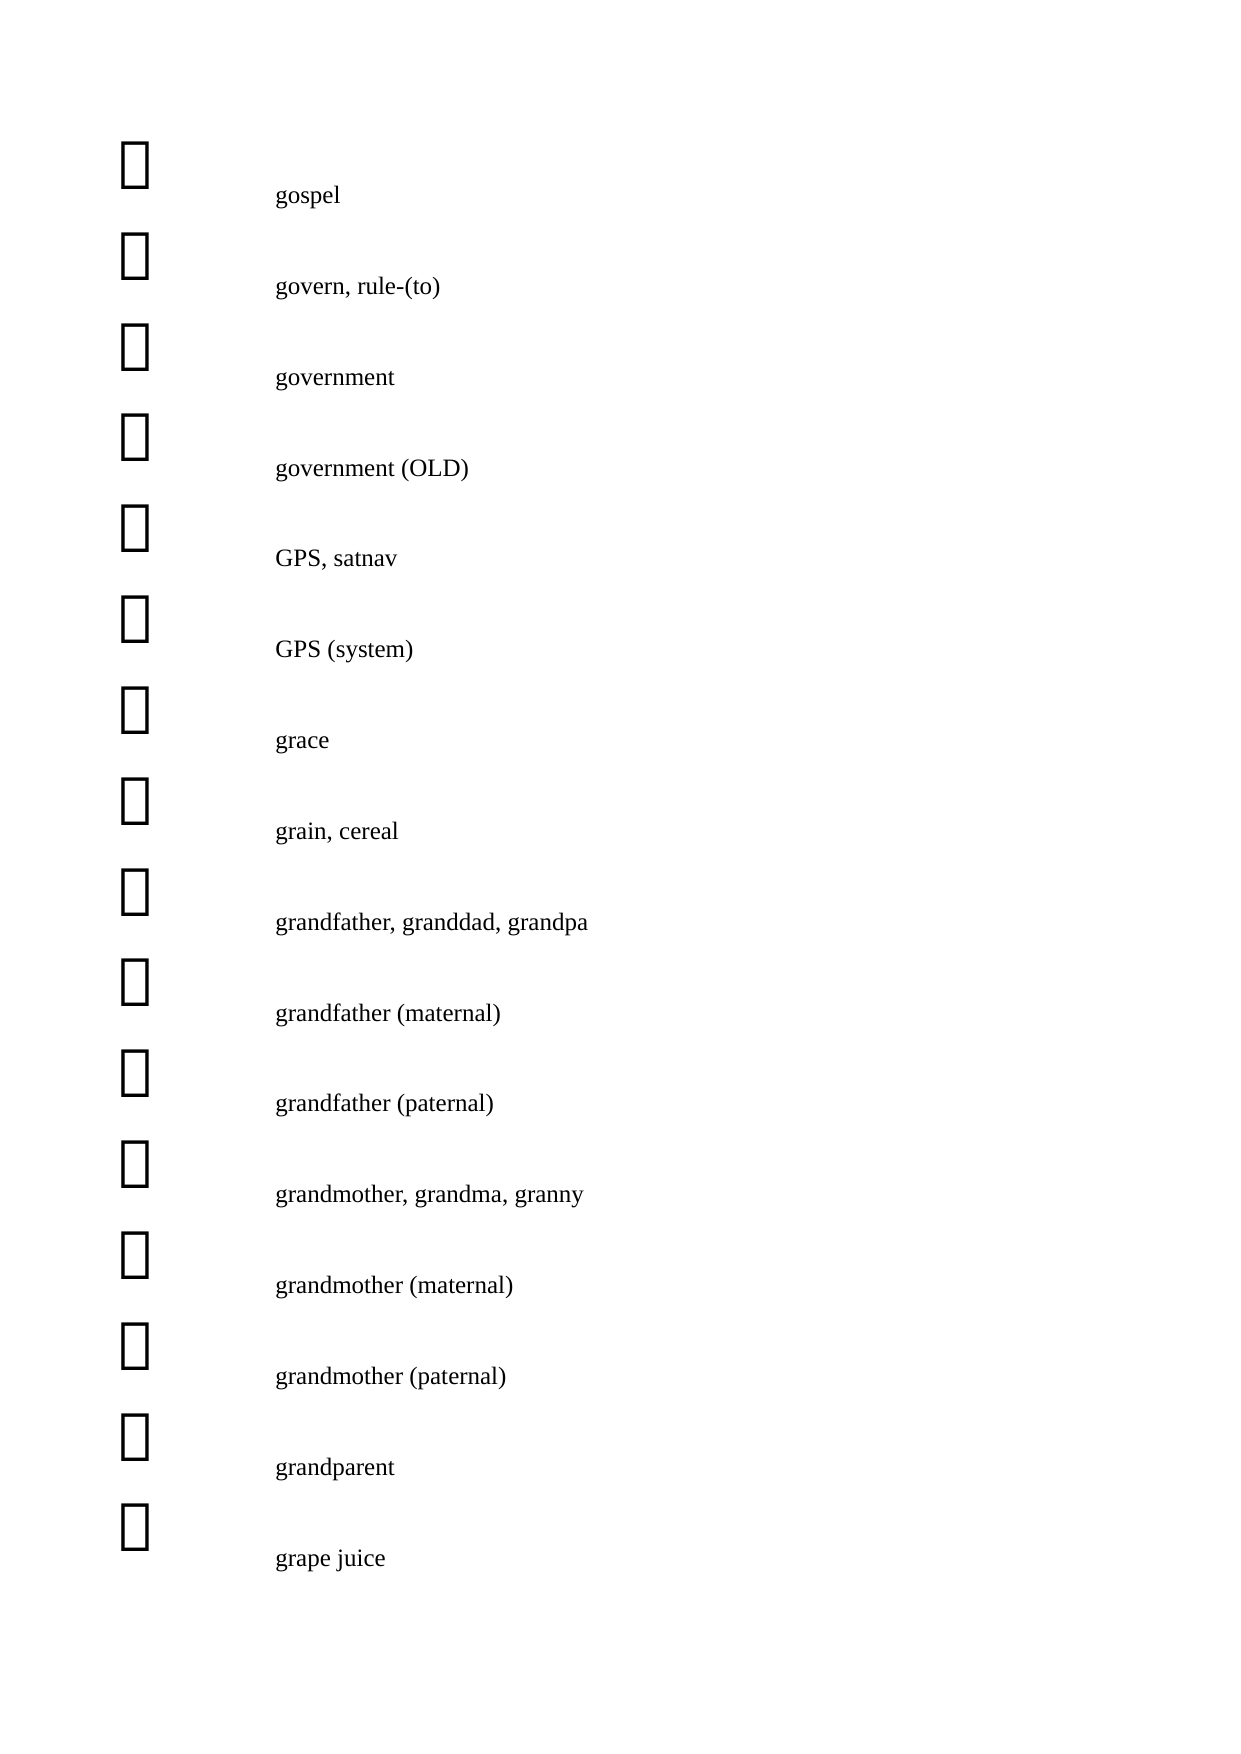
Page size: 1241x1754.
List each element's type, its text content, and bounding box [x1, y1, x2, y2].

table_cell grain, cereal [275, 754, 949, 845]
table_cell  [115, 845, 275, 936]
table_cell grace [275, 663, 949, 754]
table_cell grape juice [275, 1481, 949, 1571]
table_cell GPS, satnav [275, 481, 949, 572]
table_cell  [115, 300, 275, 391]
table_cell grandparent [275, 1390, 949, 1481]
table_cell  [115, 1299, 275, 1390]
table_cell  [115, 1481, 275, 1571]
table_cell grandfather (paternal) [275, 1026, 949, 1117]
table_cell grandfather (maternal) [275, 936, 949, 1026]
table_cell  [115, 572, 275, 663]
table_cell govern, rule-(to) [275, 209, 949, 300]
table_cell government [275, 300, 949, 391]
table_cell GPS (system) [275, 572, 949, 663]
table_cell grandmother (maternal) [275, 1208, 949, 1299]
table_cell government (OLD) [275, 391, 949, 481]
table_cell  [115, 118, 275, 209]
table_cell  [115, 1026, 275, 1117]
table_cell  [115, 1390, 275, 1481]
table_cell  [115, 936, 275, 1026]
table_cell  [115, 1208, 275, 1299]
table_cell grandmother, grandma, granny [275, 1117, 949, 1208]
table_cell  [115, 1117, 275, 1208]
table_cell grandfather, granddad, grandpa [275, 845, 949, 936]
table_cell  [115, 754, 275, 845]
table_cell grandmother (paternal) [275, 1299, 949, 1390]
table_cell  [115, 391, 275, 481]
table_cell  [115, 663, 275, 754]
table_cell  [115, 209, 275, 300]
table_cell  [115, 481, 275, 572]
table_cell gospel [275, 118, 949, 209]
